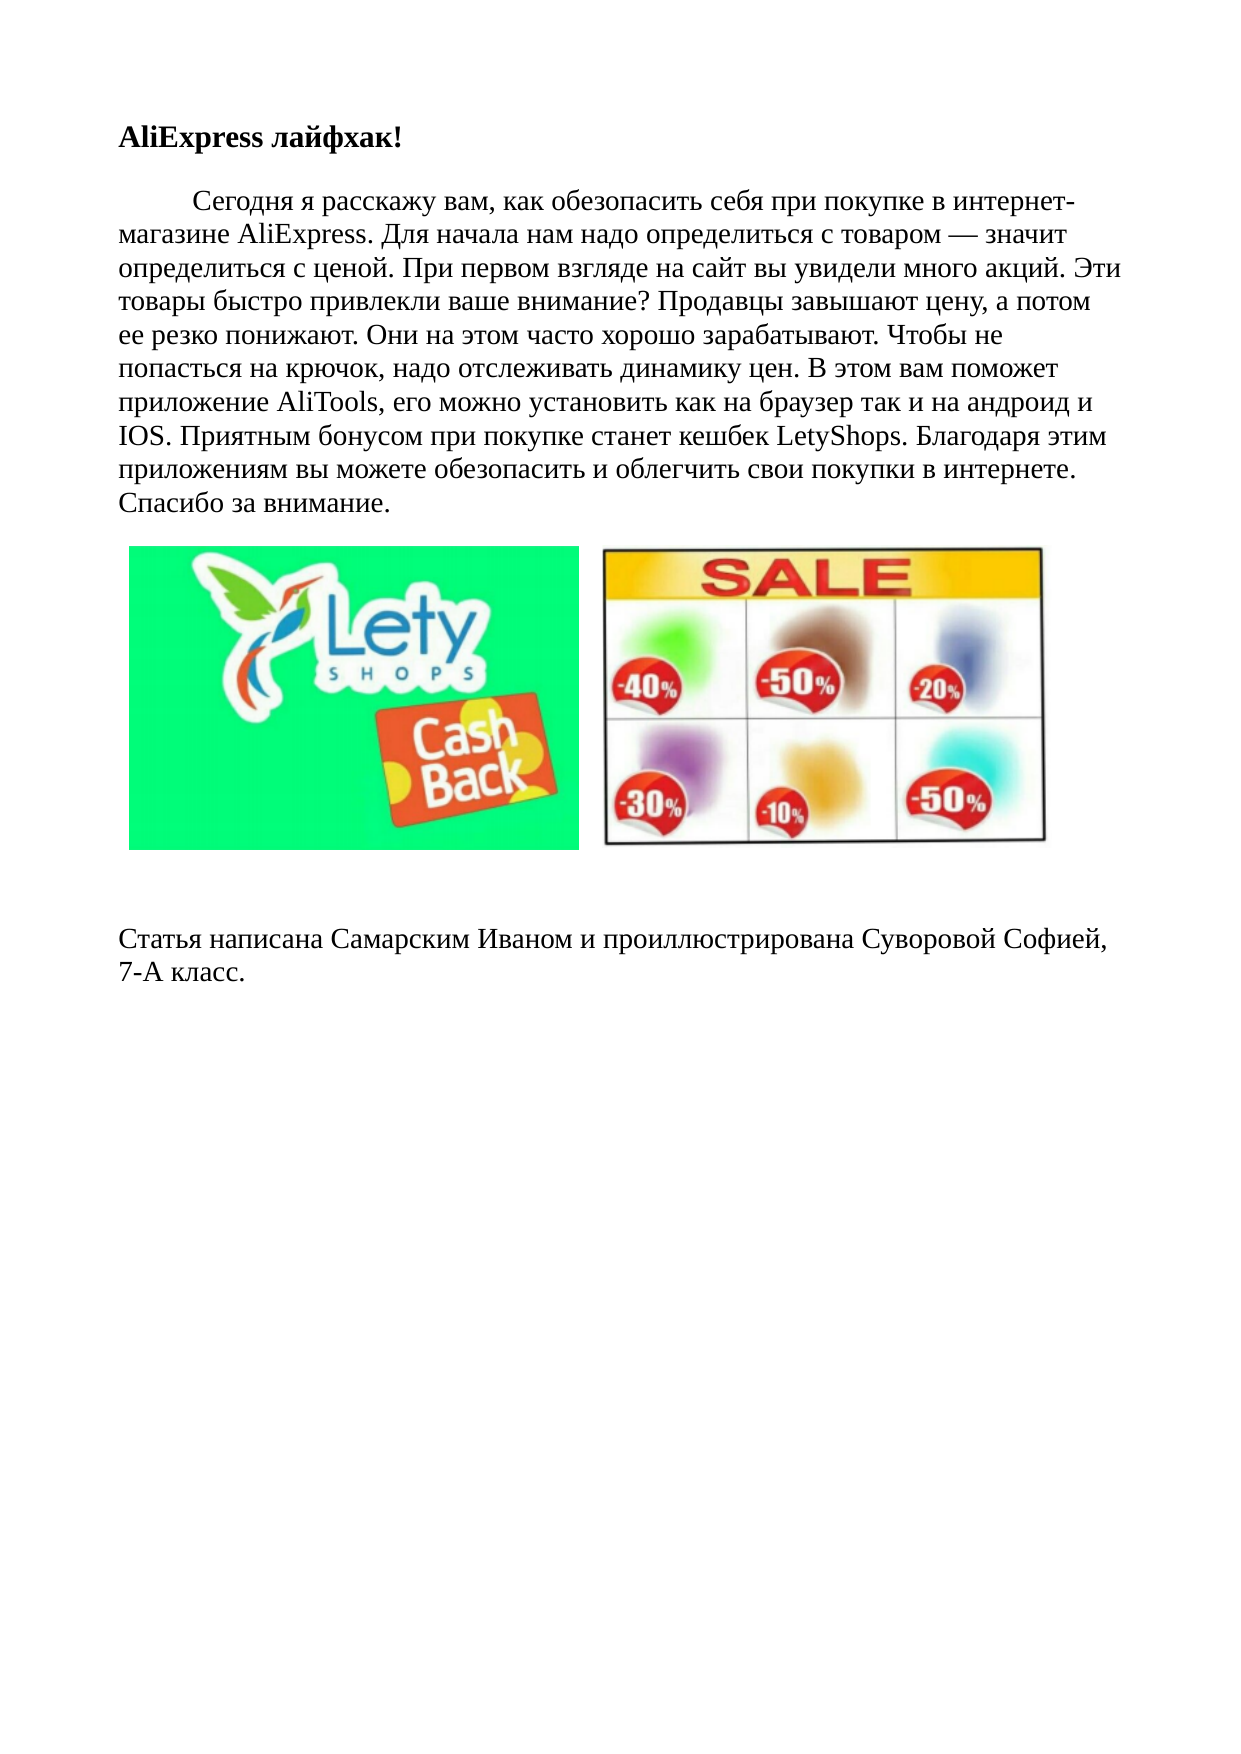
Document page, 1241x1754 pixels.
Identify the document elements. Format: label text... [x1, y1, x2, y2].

text Сегодня я расскажу вам, как обезопасить себя при покупке в интернет-магазине AliExpress. Для начала нам надо определиться с товаром — значит определиться с ценой. При первом взгляде на сайт вы увидели много акций. Эти товары быстро привлекли ваше внимание? Продавцы завышают цену, а потом ее резко понижают. Они на этом часто хорошо зарабатывают. Чтобы не попасться на крючок, надо отслеживать динамику цен. В этом вам поможет приложение AliTools, его можно установить как на браузер так и на андроид и IOS. Приятным бонусом при покупке станет кешбек LetyShops. Благодаря этим приложениям вы можете обезопасить и облегчить свои покупки в интернете. Спасибо за внимание. [118, 183, 1122, 518]
picture [602, 545, 1053, 848]
picture [129, 546, 579, 850]
text Статья написана Самарским Иваном и проиллюстрирована Суворовой Софией, 7-А класс. [118, 921, 1122, 988]
text AliExpress лайфхак! [118, 118, 1122, 154]
